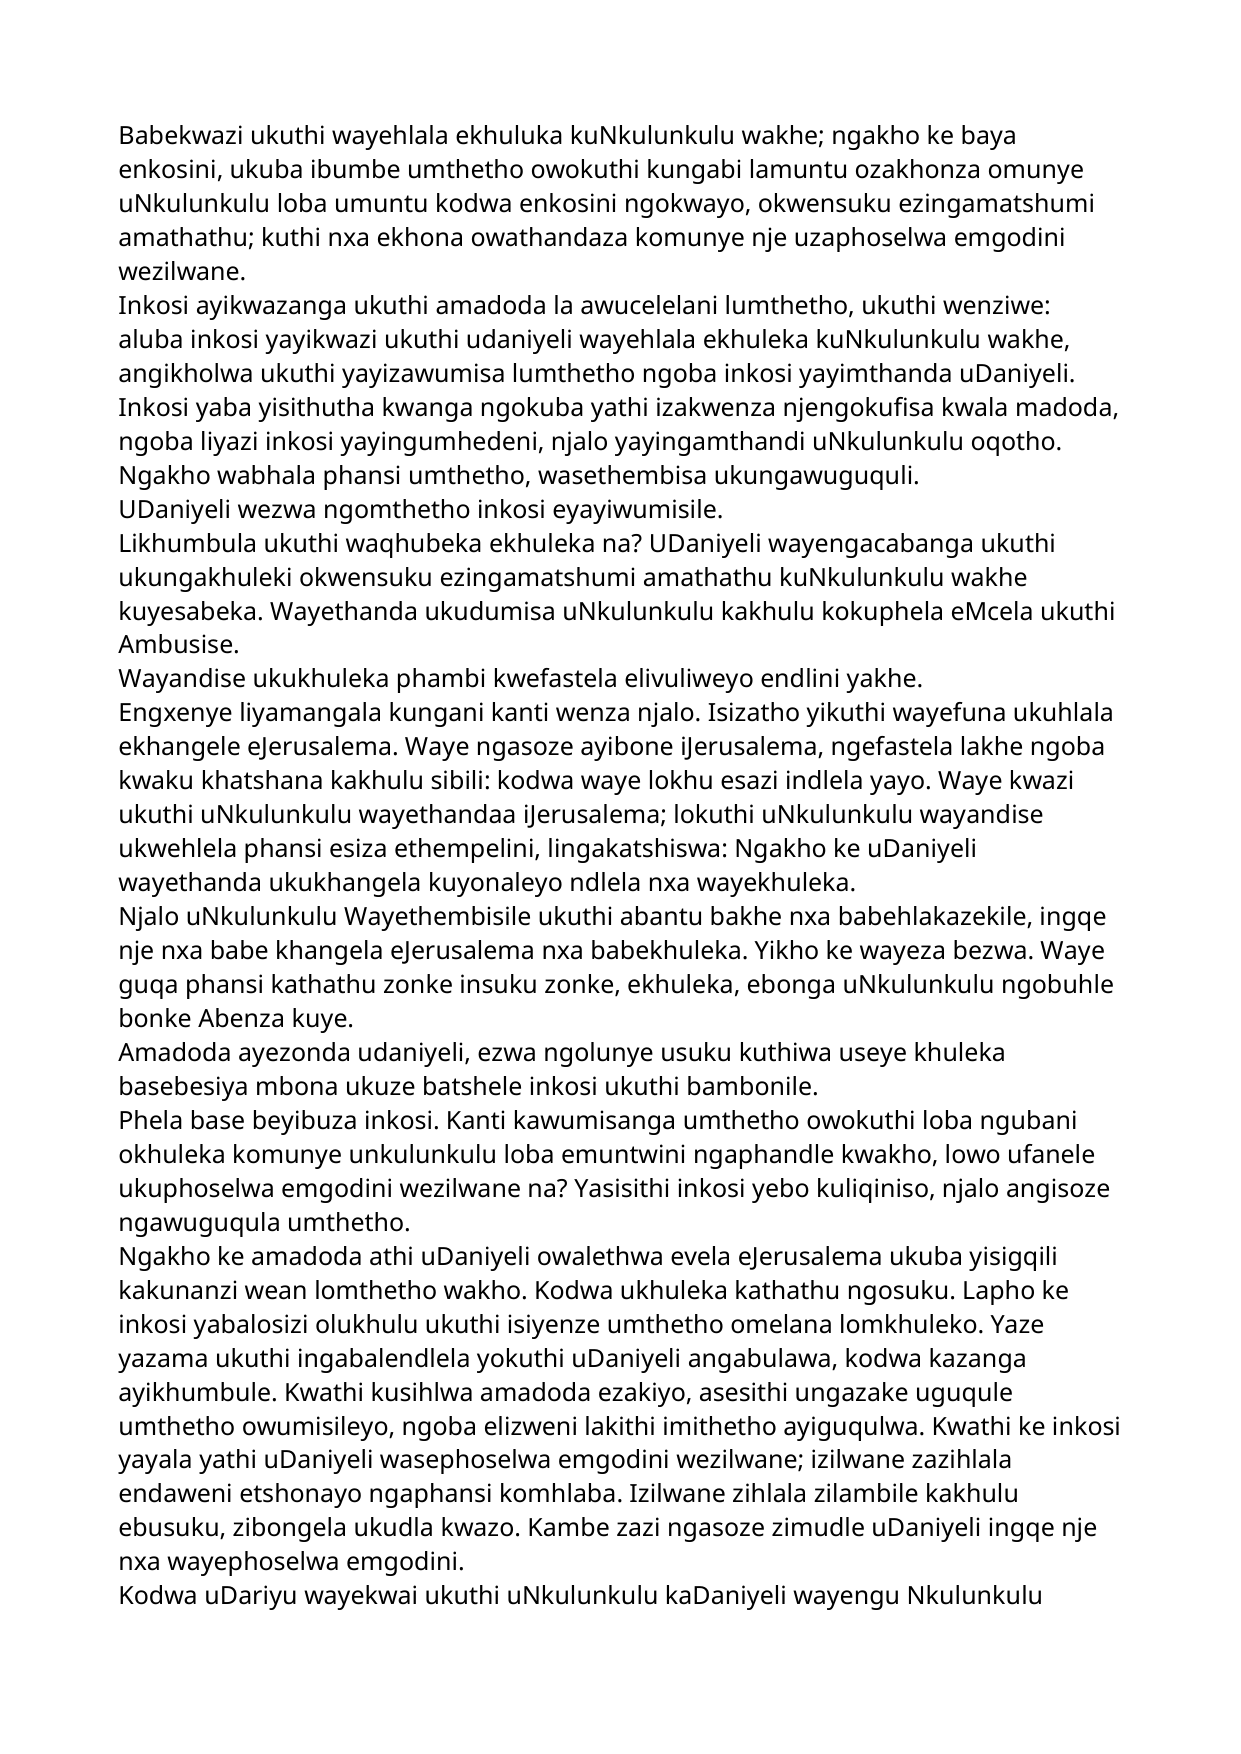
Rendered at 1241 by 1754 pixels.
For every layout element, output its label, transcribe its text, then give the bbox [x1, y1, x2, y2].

text Likhumbula ukuthi waqhubeka ekhuleka na? UDaniyeli wayengacabanga ukuthi ukungakhuleki okwensuku ezingamatshumi amathathu kuNkulunkulu wakhe kuyesabeka. Wayethanda ukudumisa uNkulunkulu kakhulu kokuphela eMcela ukuthi Ambusise. [118, 526, 1122, 661]
text Ngakho ke amadoda athi uDaniyeli owalethwa evela eJerusalema ukuba yisigqili kakunanzi wean lomthetho wakho. Kodwa ukhuleka kathathu ngosuku. Lapho ke inkosi yabalosizi olukhulu ukuthi isiyenze umthetho omelana lomkhuleko. Yaze yazama ukuthi ingabalendlela yokuthi uDaniyeli angabulawa, kodwa kazanga ayikhumbule. Kwathi kusihlwa amadoda ezakiyo, asesithi ungazake uguqule umthetho owumisileyo, ngoba elizweni lakithi imithetho ayiguqulwa. Kwathi ke inkosi yayala yathi uDaniyeli wasephoselwa emgodini wezilwane; izilwane zazihlala endaweni etshonayo ngaphansi komhlaba. Izilwane zihlala zilambile kakhulu ebusuku, zibongela ukudla kwazo. Kambe zazi ngasoze zimudle uDaniyeli ingqe nje nxa wayephoselwa emgodini. [118, 1239, 1122, 1578]
text UDaniyeli wezwa ngomthetho inkosi eyayiwumisile. [118, 492, 1122, 526]
text Kodwa uDariyu wayekwai ukuthi uNkulunkulu kaDaniyeli wayengu Nkulunkulu [118, 1578, 1122, 1612]
text Engxenye liyamangala kungani kanti wenza njalo. Isizatho yikuthi wayefuna ukuhlala ekhangele eJerusalema. Waye ngasoze ayibone iJerusalema, ngefastela lakhe ngoba kwaku khatshana kakhulu sibili: kodwa waye lokhu esazi indlela yayo. Waye kwazi ukuthi uNkulunkulu wayethandaa iJerusalema; lokuthi uNkulunkulu wayandise ukwehlela phansi esiza ethempelini, lingakatshiswa: Ngakho ke uDaniyeli wayethanda ukukhangela kuyonaleyo ndlela nxa wayekhuleka. [118, 695, 1122, 899]
text Inkosi ayikwazanga ukuthi amadoda la awucelelani lumthetho, ukuthi wenziwe: aluba inkosi yayikwazi ukuthi udaniyeli wayehlala ekhuleka kuNkulunkulu wakhe, angikholwa ukuthi yayizawumisa lumthetho ngoba inkosi yayimthanda uDaniyeli. [118, 288, 1122, 390]
text Babekwazi ukuthi wayehlala ekhuluka kuNkulunkulu wakhe; ngakho ke baya enkosini, ukuba ibumbe umthetho owokuthi kungabi lamuntu ozakhonza omunye uNkulunkulu loba umuntu kodwa enkosini ngokwayo, okwensuku ezingamatshumi amathathu; kuthi nxa ekhona owathandaza komunye nje uzaphoselwa emgodini wezilwane. [118, 118, 1122, 288]
text Inkosi yaba yisithutha kwanga ngokuba yathi izakwenza njengokufisa kwala madoda, ngoba liyazi inkosi yayingumhedeni, njalo yayingamthandi uNkulunkulu oqotho. Ngakho wabhala phansi umthetho, wasethembisa ukungawuguquli. [118, 390, 1122, 492]
text Wayandise ukukhuleka phambi kwefastela elivuliweyo endlini yakhe. [118, 661, 1122, 695]
text Njalo uNkulunkulu Wayethembisile ukuthi abantu bakhe nxa babehlakazekile, ingqe nje nxa babe khangela eJerusalema nxa babekhuleka. Yikho ke wayeza bezwa. Waye guqa phansi kathathu zonke insuku zonke, ekhuleka, ebonga uNkulunkulu ngobuhle bonke Abenza kuye. [118, 899, 1122, 1035]
text Phela base beyibuza inkosi. Kanti kawumisanga umthetho owokuthi loba ngubani okhuleka komunye unkulunkulu loba emuntwini ngaphandle kwakho, lowo ufanele ukuphoselwa emgodini wezilwane na? Yasisithi inkosi yebo kuliqiniso, njalo angisoze ngawuguqula umthetho. [118, 1103, 1122, 1239]
text Amadoda ayezonda udaniyeli, ezwa ngolunye usuku kuthiwa useye khuleka basebesiya mbona ukuze batshele inkosi ukuthi bambonile. [118, 1035, 1122, 1103]
